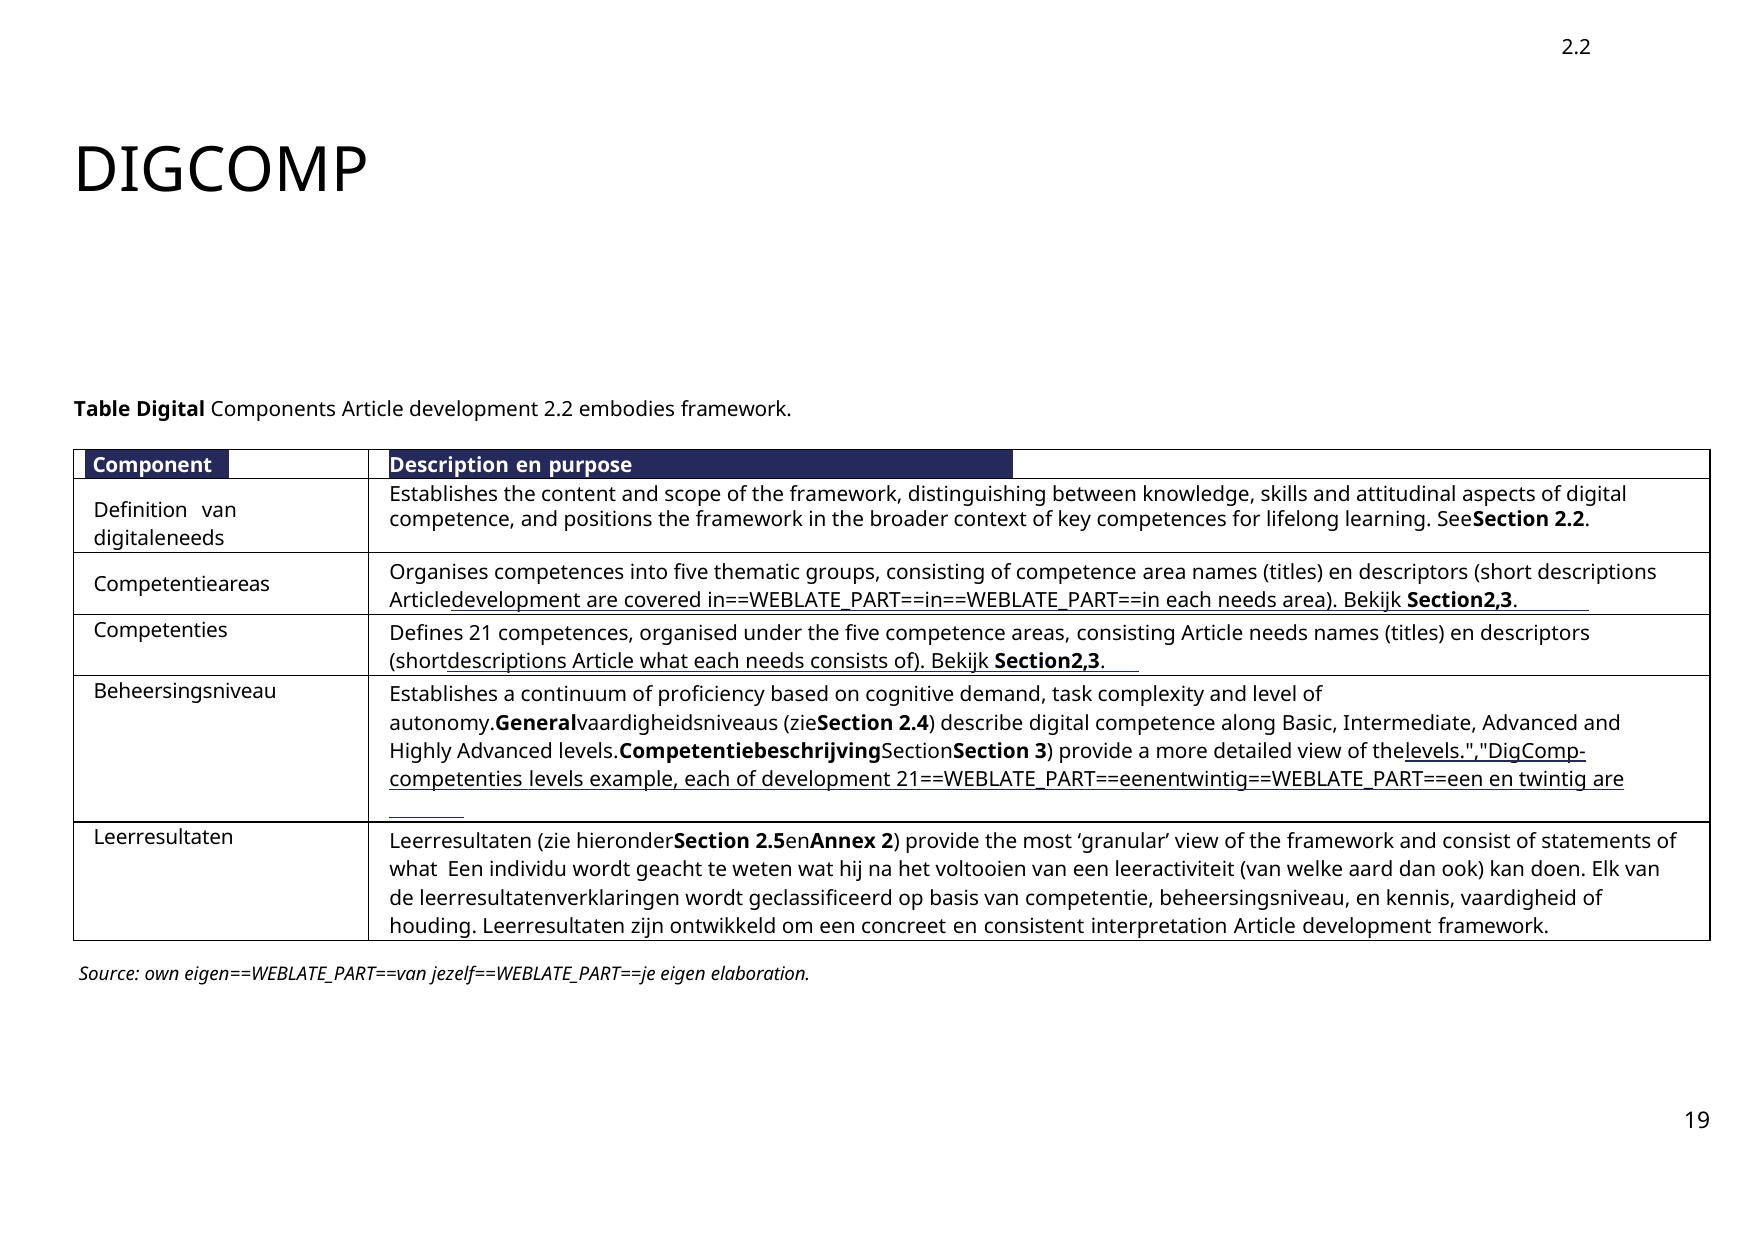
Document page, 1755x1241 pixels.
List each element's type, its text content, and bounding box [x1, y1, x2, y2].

text Table Digital Components Article development 2.2 embodies framework. [74, 394, 1710, 422]
table_header Component [74, 450, 368, 478]
table_header Description en purpose [369, 450, 1709, 478]
table_cell Establishes the content and scope of the framework, distinguishing between knowledge, skills and attitudinal aspects of digital competence, and positions the framework in the broader context of key competences for lifelong learning. SeeSection 2.2. [369, 479, 1709, 552]
table_cell Definition van digitaleneeds [74, 479, 368, 552]
table_cell Leerresultaten (zie hieronderSection 2.5enAnnex 2) provide the most ‘granular’ view of the framework and consist of statements of what Een individu wordt geacht te weten wat hij na het voltooien van een leeractiviteit (van welke aard dan ook) kan doen. Elk van de leerresultatenverklaringen wordt geclassificeerd op basis van competentie, beheersingsniveau, en kennis, vaardigheid of houding. Leerresultaten zijn ontwikkeld om een concreet en consistent interpretation Article development framework. [369, 823, 1709, 940]
table_cell Competentieareas [74, 553, 368, 614]
table_cell Beheersingsniveau [74, 676, 368, 821]
table_cell Competenties [74, 615, 368, 675]
text Source: own eigen==WEBLATE_PART==van jezelf==WEBLATE_PART==je eigen elaboration. [78, 960, 1710, 986]
table_cell Organises competences into five thematic groups, consisting of competence area names (titles) en descriptors (short descriptions Articledevelopment are covered in==WEBLATE_PART==in==WEBLATE_PART==in each needs area). Bekijk Section2,3. [369, 553, 1709, 614]
table_cell Leerresultaten [74, 823, 368, 940]
table_cell Defines 21 competences, organised under the five competence areas, consisting Article needs names (titles) en descriptors (shortdescriptions Article what each needs consists of). Bekijk Section2,3. [369, 615, 1709, 675]
table_cell Establishes a continuum of proficiency based on cognitive demand, task complexity and level of autonomy.Generalvaardigheidsniveaus (zieSection 2.4) describe digital competence along Basic, Intermediate, Advanced and Highly Advanced levels.CompetentiebeschrijvingSectionSection 3) provide a more detailed view of thelevels.","DigComp-competenties levels example, each of development 21==WEBLATE_PART==eenentwintig==WEBLATE_PART==een en twintig are [369, 676, 1709, 821]
subtitle DIGCOMP [74, 125, 1710, 210]
